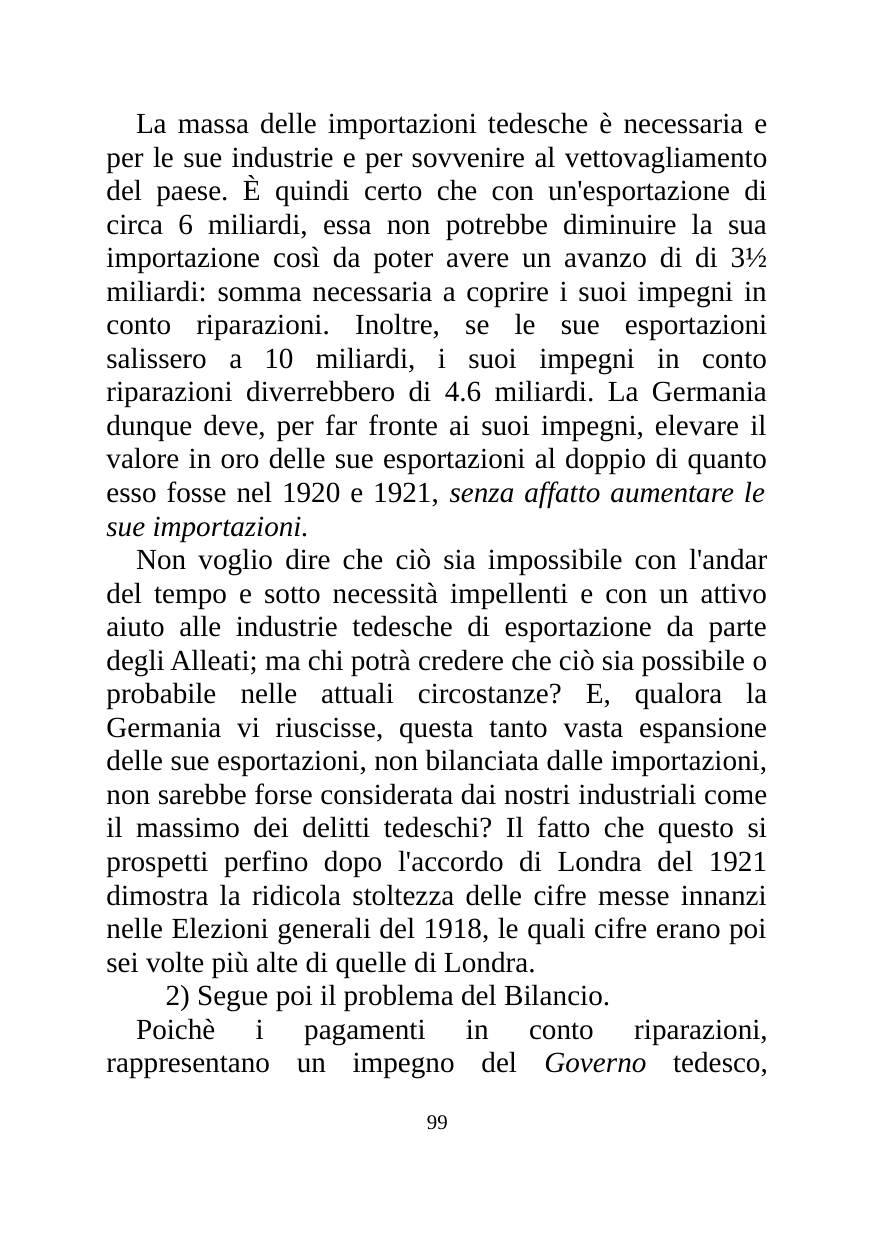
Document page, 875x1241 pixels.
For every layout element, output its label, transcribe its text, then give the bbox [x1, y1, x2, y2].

text Poichè i pagamenti in conto riparazioni, rappresentano un impegno del Governo tedesco, [106, 1012, 768, 1079]
text Non voglio dire che ciò sia impossibile con l'andar del tempo e sotto necessità impellenti e con un attivo aiuto alle industrie tedesche di esportazione da parte degli Alleati; ma chi potrà credere che ciò sia possibile o probabile nelle attuali circostanze? E, qualora la Germania vi riuscisse, questa tanto vasta espansione delle sue esportazioni, non bilanciata dalle importazioni, non sarebbe forse considerata dai nostri industriali come il massimo dei delitti tedeschi? Il fatto che questo si prospetti perfino dopo l'accordo di Londra del 1921 dimostra la ridicola stoltezza delle cifre messe innanzi nelle Elezioni generali del 1918, le quali cifre erano poi sei volte più alte di quelle di Londra. [106, 542, 768, 978]
text 2) Segue poi il problema del Bilancio. [106, 978, 768, 1012]
text La massa delle importazioni tedesche è necessaria e per le sue industrie e per sovvenire al vettovagliamento del paese. È quindi certo che con un'esportazione di circa 6 miliardi, essa non potrebbe diminuire la sua importazione così da poter avere un avanzo di di 3½ miliardi: somma necessaria a coprire i suoi impegni in conto riparazioni. Inoltre, se le sue esportazioni salissero a 10 miliardi, i suoi impegni in conto riparazioni diverrebbero di 4.6 miliardi. La Germania dunque deve, per far fronte ai suoi impegni, elevare il valore in oro delle sue esportazioni al doppio di quanto esso fosse nel 1920 e 1921, senza affatto aumentare le sue importazioni. [106, 106, 768, 542]
